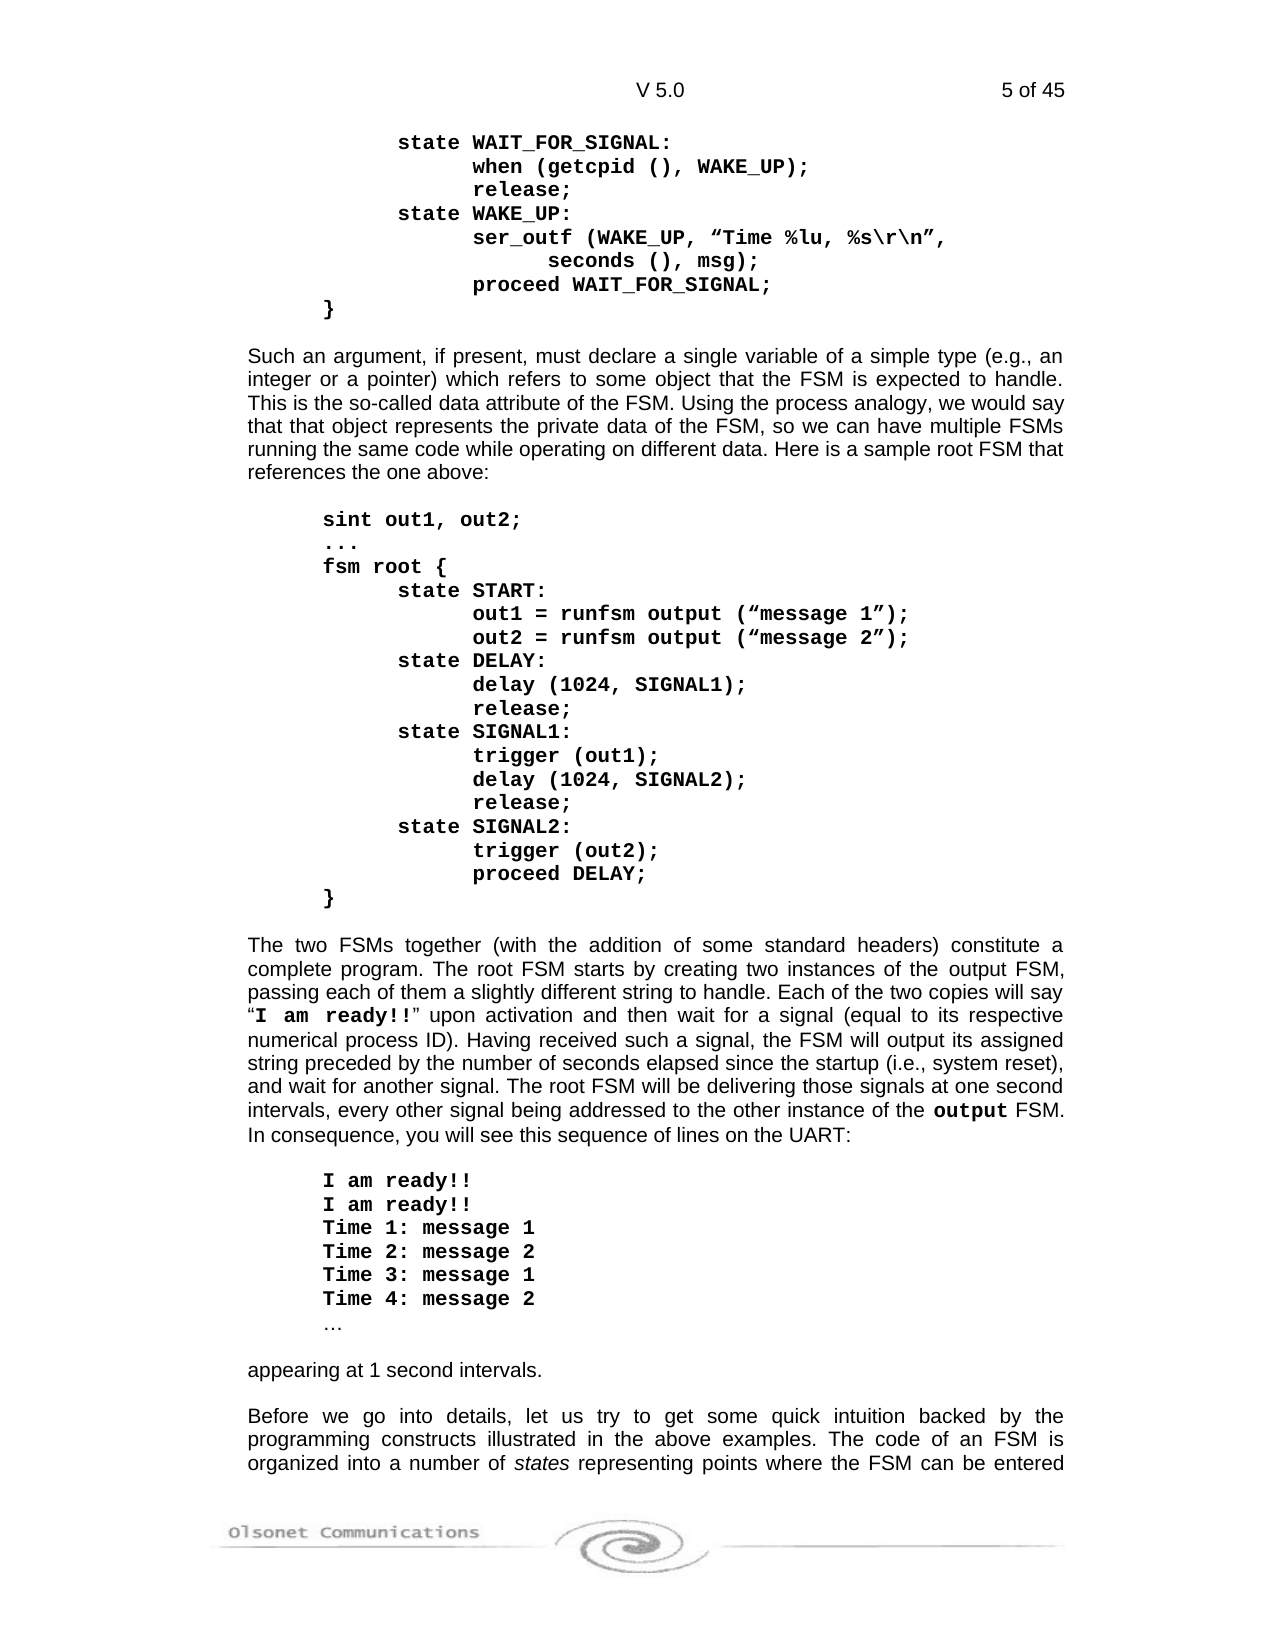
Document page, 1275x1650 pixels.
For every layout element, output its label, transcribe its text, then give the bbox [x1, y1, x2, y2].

text trigger (out1); [247, 745, 1065, 769]
text Time 4: message 2 [247, 1288, 1065, 1312]
text I am ready!! [247, 1193, 1065, 1217]
text I am ready!! [247, 1170, 1065, 1193]
text fsm root { [247, 556, 1065, 579]
text Such an argument, if present, must declare a single variable of a simple type (e.g., an integer or a pointer) which refers to some object that the FSM is expected to handle. This is the so-called data attribute of the FSM. Using the process analogy, we would say that that object represents the private data of the FSM, so we can have multiple FSMs running the same code while operating on different data. Here is a sample root FSM that references the one above: [247, 344, 1065, 484]
text ... [247, 532, 1065, 556]
text Time 1: message 1 [247, 1217, 1065, 1241]
text state START: [247, 579, 1065, 603]
text out2 = runfsm output (“message 2”); [247, 627, 1065, 651]
text when (getcpid (), WAKE_UP); [247, 156, 1065, 179]
text } [247, 887, 1065, 911]
text delay (1024, SIGNAL1); [247, 674, 1065, 698]
text seconds (), msg); [247, 250, 1065, 274]
text Time 3: message 1 [247, 1264, 1065, 1288]
text ser_outf (WAKE_UP, “Time %lu, %s\r\n”, [247, 227, 1065, 250]
text Time 2: message 2 [247, 1241, 1065, 1264]
text appearing at 1 second intervals. [247, 1358, 1065, 1381]
text proceed DELAY; [247, 863, 1065, 887]
text state DELAY: [247, 651, 1065, 674]
text } [247, 298, 1065, 321]
text proceed WAIT_FOR_SIGNAL; [247, 274, 1065, 298]
text state WAKE_UP: [247, 203, 1065, 227]
text state SIGNAL2: [247, 816, 1065, 840]
text … [247, 1312, 1065, 1335]
text out1 = runfsm output (“message 1”); [247, 603, 1065, 627]
text sint out1, out2; [247, 507, 1065, 532]
text release; [247, 792, 1065, 816]
text trigger (out2); [247, 840, 1065, 863]
picture [210, 1504, 1065, 1596]
text delay (1024, SIGNAL2); [247, 769, 1065, 792]
text release; [247, 698, 1065, 721]
text The two FSMs together (with the addition of some standard headers) constitute a complete program. The root FSM starts by creating two instances of the output FSM, passing each of them a slightly different string to handle. Each of the two copies will say “I am ready!!” upon activation and then wait for a signal (equal to its respective numerical process ID). Having received such a signal, the FSM will output its assigned string preceded by the number of seconds elapsed since the startup (i.e., system reset), and wait for another signal. The root FSM will be delivering those signals at one second intervals, every other signal being addressed to the other instance of the output FSM. In consequence, you will see this sequence of lines on the UART: [247, 934, 1065, 1147]
text state WAIT_FOR_SIGNAL: [247, 132, 1065, 156]
text release; [247, 179, 1065, 203]
text state SIGNAL1: [247, 721, 1065, 745]
text Before we go into details, let us try to get some quick intuition backed by the programming constructs illustrated in the above examples. The code of an FSM is organized into a number of states representing points where the FSM can be entered [247, 1405, 1065, 1474]
